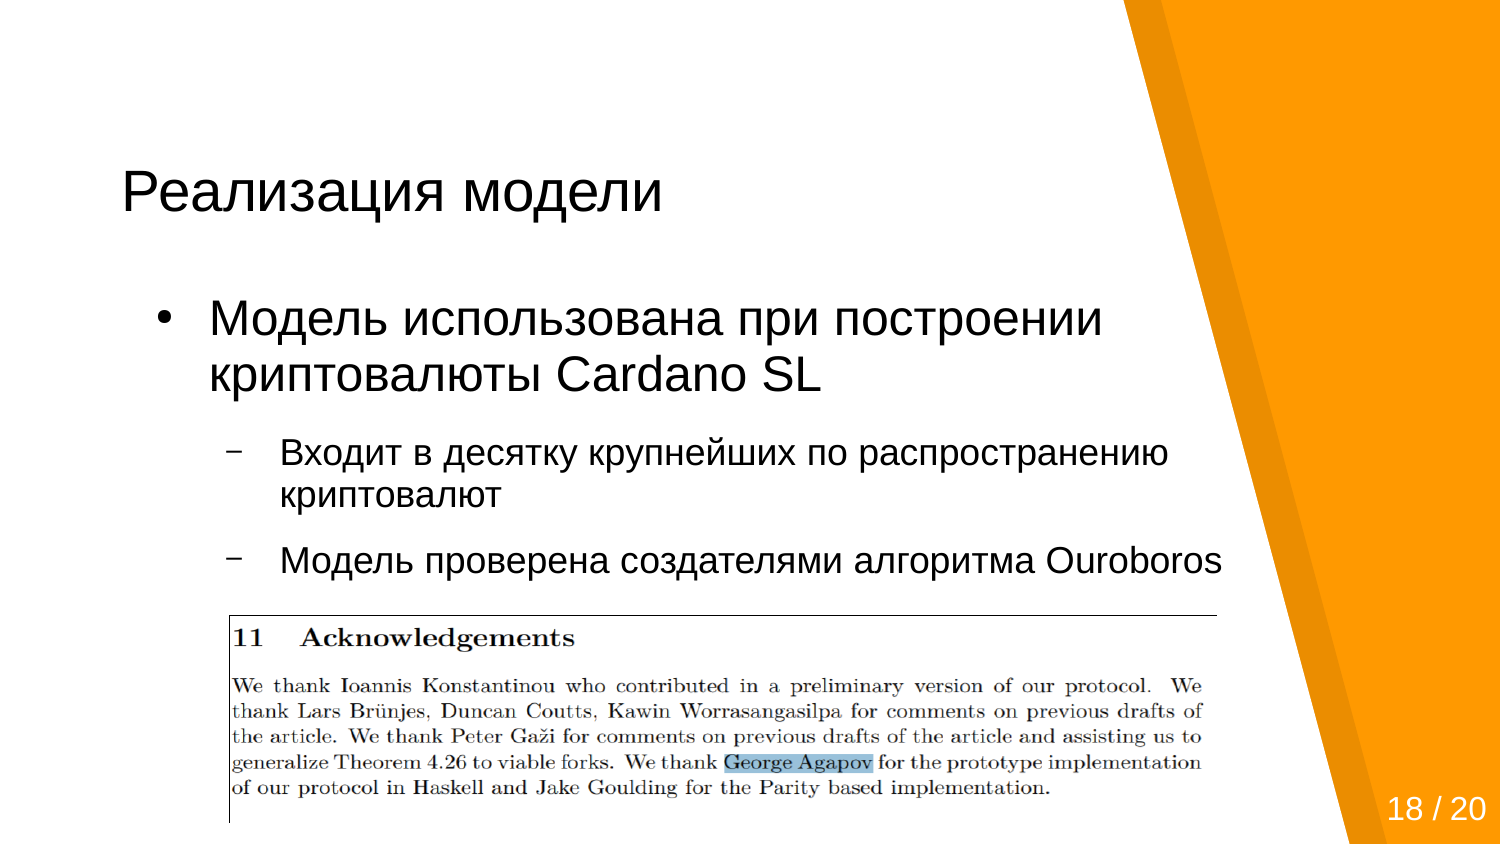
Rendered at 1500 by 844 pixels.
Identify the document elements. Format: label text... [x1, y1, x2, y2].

picture [221, 614, 1217, 823]
list Модель использована при построении криптовалюты Cardano SL Входит в десятку крупнейших по распространению криптовалют Модель проверена создателями алгоритма Ouroboros [137, 290, 1241, 832]
title Реализация модели [121, 125, 1087, 256]
